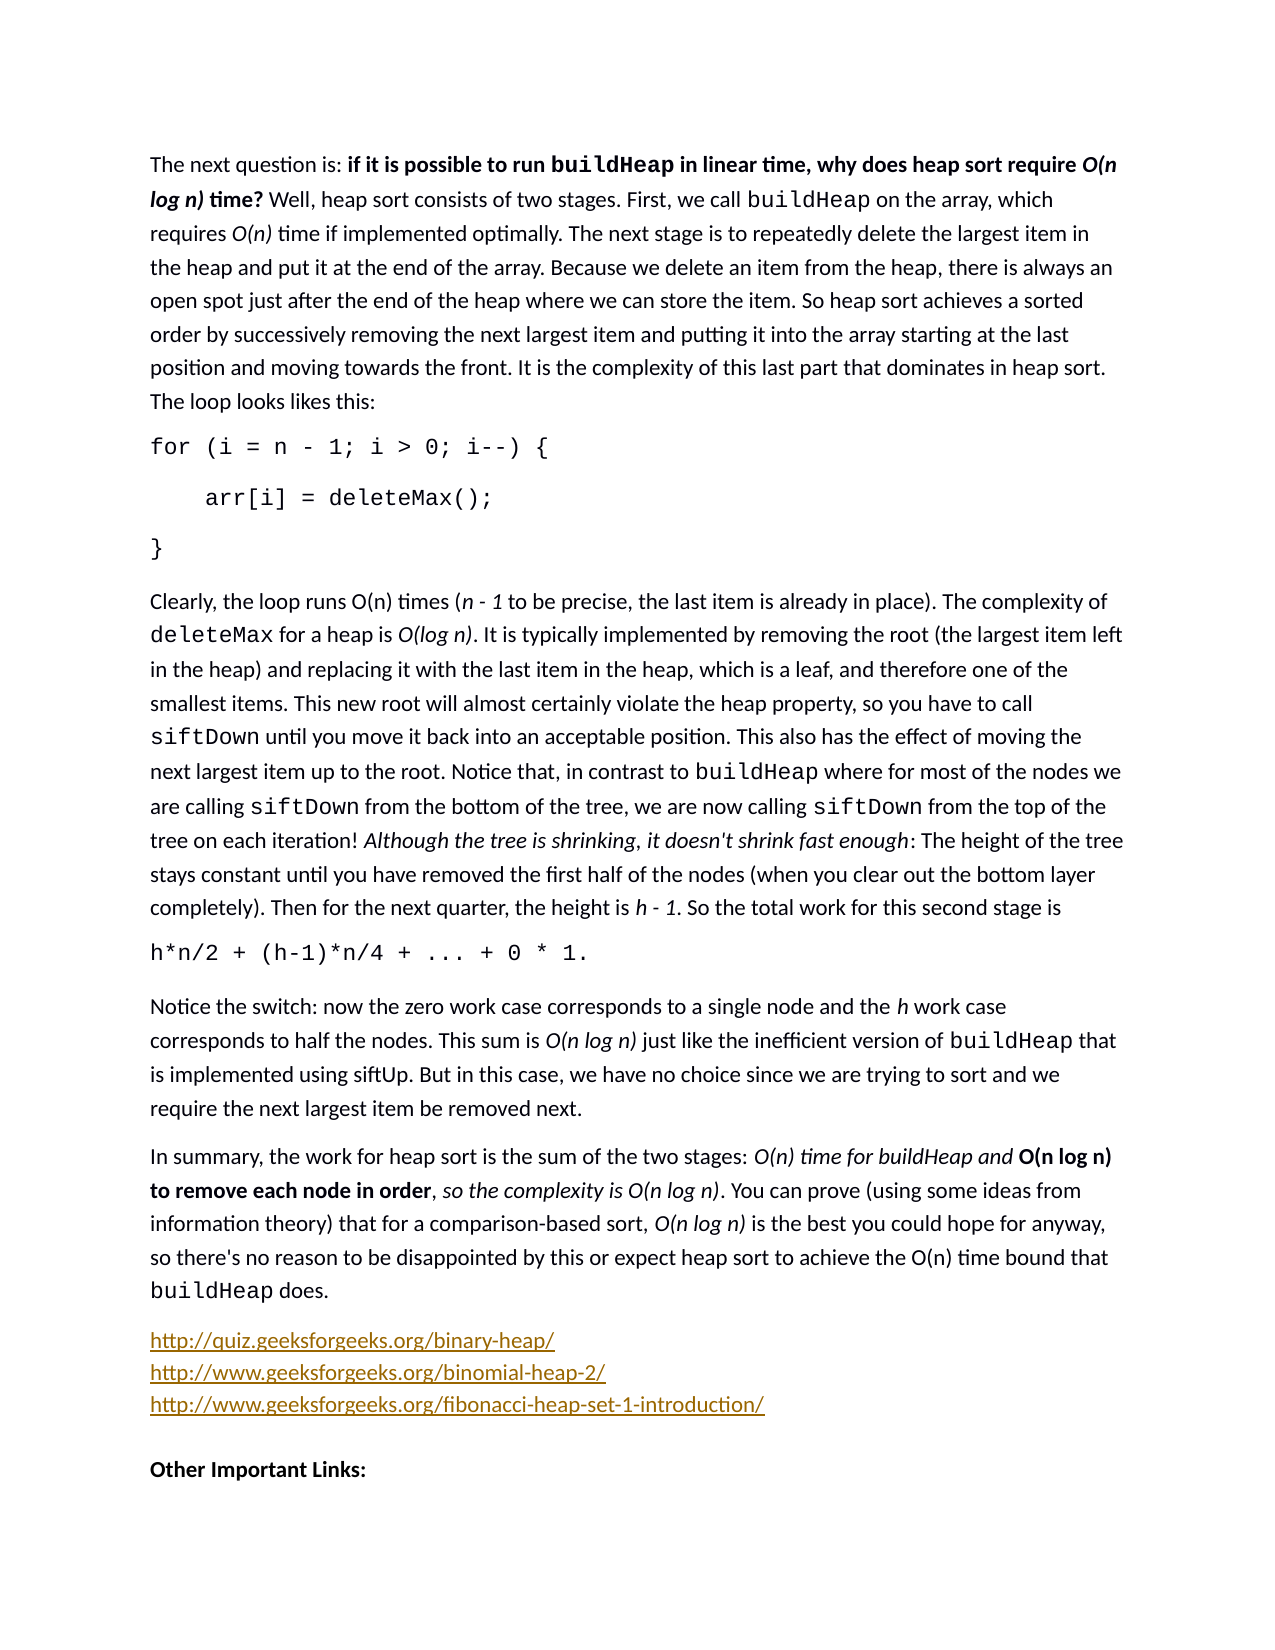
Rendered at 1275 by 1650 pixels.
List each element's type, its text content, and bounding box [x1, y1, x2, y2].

text The next question is: if it is possible to run buildHeap in linear time, why does heap sort require O(n log n) time? Well, heap sort consists of two stages. First, we call buildHeap on the array, which requires O(n) time if implemented optimally. The next stage is to repeatedly delete the largest item in the heap and put it at the end of the array. Because we delete an item from the heap, there is always an open spot just after the end of the heap where we can store the item. So heap sort achieves a sorted order by successively removing the next largest item and putting it into the array starting at the last position and moving towards the front. It is the complexity of this last part that dominates in heap sort. The loop looks likes this: [150, 150, 1125, 415]
text h*n/2 + (h-1)*n/4 + ... + 0 * 1. [150, 942, 1125, 968]
text In summary, the work for heap sort is the sum of the two stages: O(n) time for buildHeap and O(n log n) to remove each node in order, so the complexity is O(n log n). You can prove (using some ideas from information theory) that for a comparison-based sort, O(n log n) is the best you could hope for anyway, so there's no reason to be disappointed by this or expect heap sort to achieve the O(n) time bound that buildHeap does. [150, 1142, 1125, 1306]
text Clearly, the loop runs O(n) times (n - 1 to be precise, the last item is already in place). The complexity of deleteMax for a heap is O(log n). It is typically implemented by removing the root (the largest item left in the heap) and replacing it with the last item in the heap, which is a leaf, and therefore one of the smallest items. This new root will almost certainly violate the heap property, so you have to call siftDown until you move it back into an acceptable position. This also has the effect of moving the next largest item up to the root. Notice that, in contrast to buildHeap where for most of the nodes we are calling siftDown from the bottom of the tree, we are now calling siftDown from the top of the tree on each iteration! Although the tree is shrinking, it doesn't shrink fast enough: The height of the tree stays constant until you have removed the first half of the nodes (when you clear out the bottom layer completely). Then for the next quarter, the height is h - 1. So the total work for this second stage is [150, 587, 1125, 922]
text } [150, 536, 1125, 562]
list http://quiz.geeksforgeeks.org/binary-heap/ [150, 1326, 1125, 1354]
text arr[i] = deleteMax(); [150, 486, 1125, 512]
list Other Important Links: [150, 1455, 1125, 1483]
text Notice the switch: now the zero work case corresponds to a single node and the h work case corresponds to half the nodes. This sum is O(n log n) just like the inefficient version of buildHeap that is implemented using siftUp. But in this case, we have no choice since we are trying to sort and we require the next largest item be removed next. [150, 992, 1125, 1122]
list http://www.geeksforgeeks.org/fibonacci-heap-set-1-introduction/ [150, 1390, 1125, 1418]
text for (i = n - 1; i > 0; i--) { [150, 435, 1125, 461]
list http://www.geeksforgeeks.org/binomial-heap-2/ [150, 1358, 1125, 1386]
